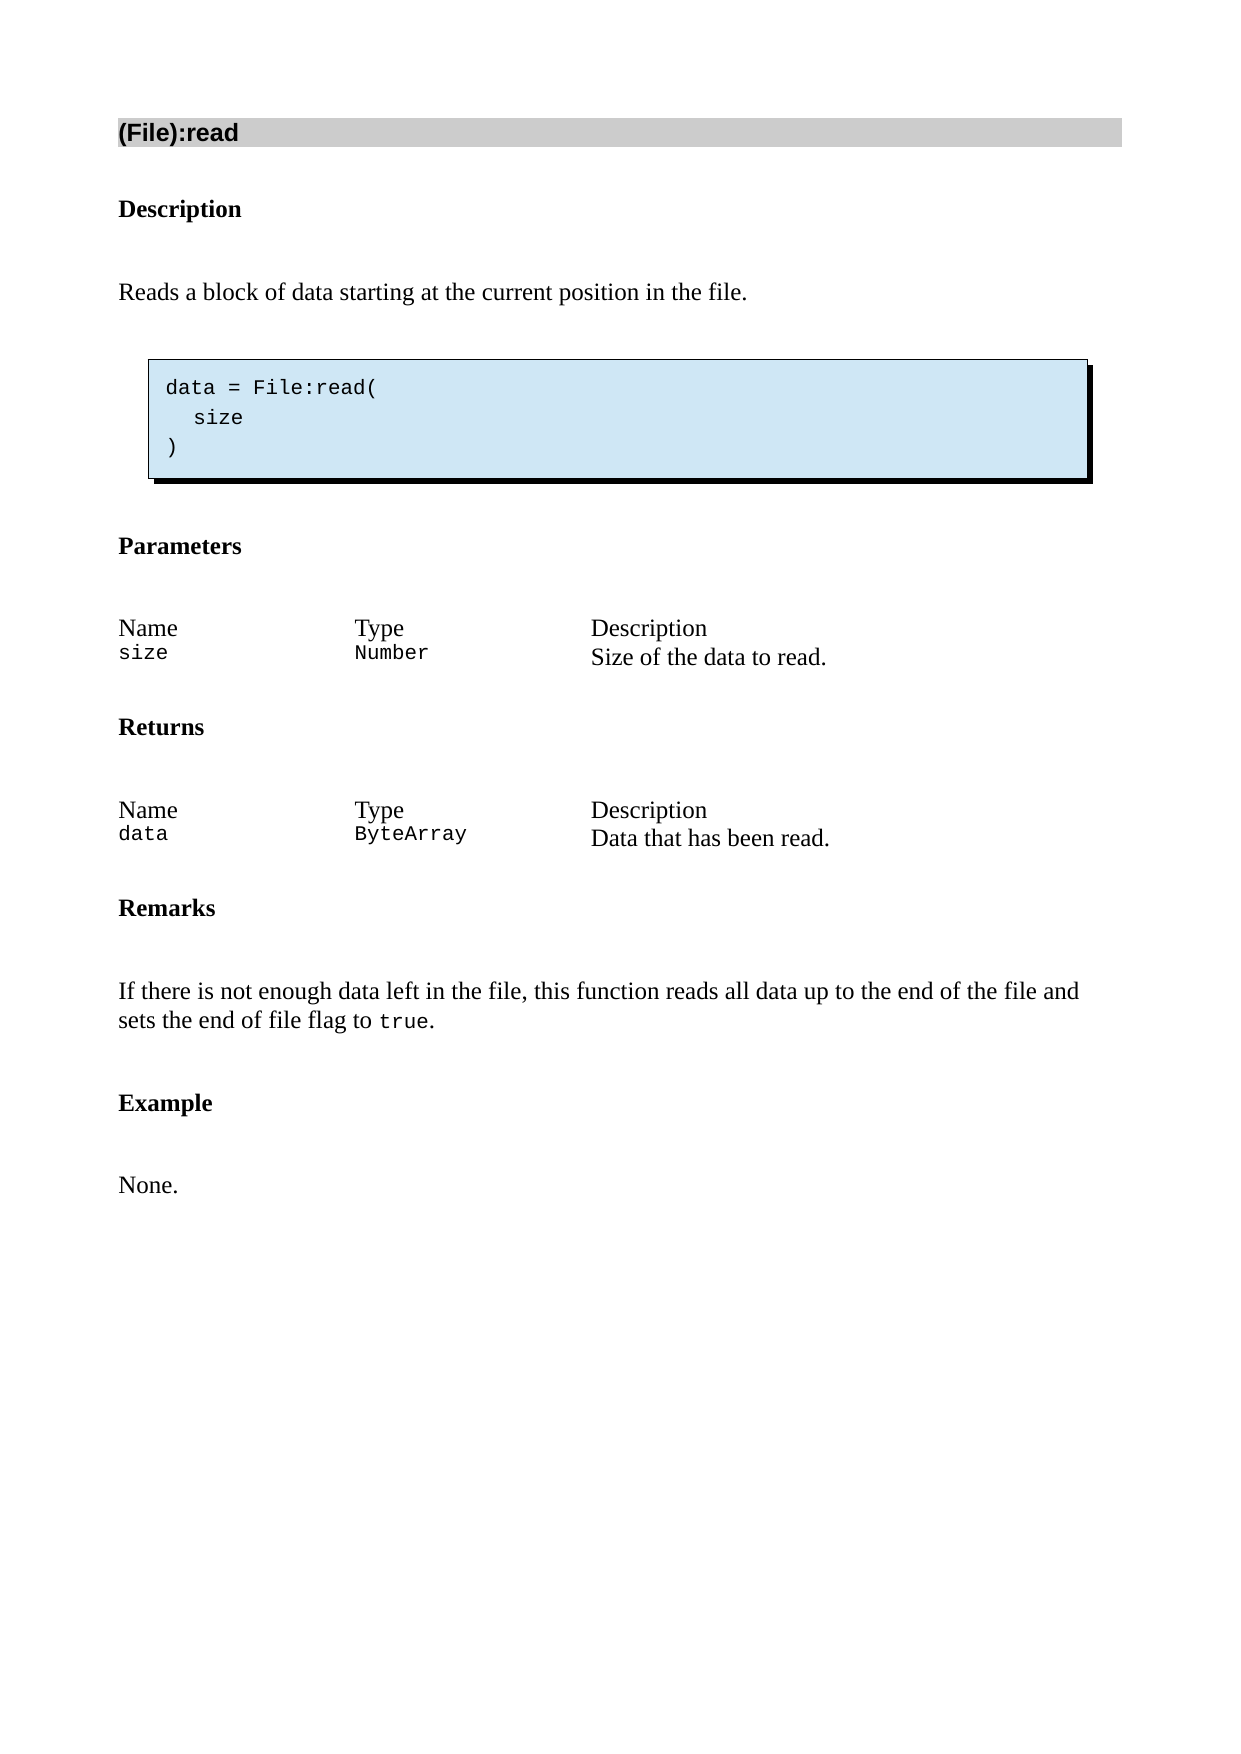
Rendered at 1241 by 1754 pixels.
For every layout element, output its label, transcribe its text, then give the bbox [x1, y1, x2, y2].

text Returns [118, 712, 1122, 741]
table_cell Size of the data to read. [591, 642, 1122, 671]
text ) [149, 418, 1087, 478]
table_cell ByteArray [354, 824, 591, 852]
subtitle (File):read [118, 118, 1122, 147]
text size [149, 389, 1087, 418]
table_cell Data that has been read. [591, 824, 1122, 852]
table_cell size [118, 642, 354, 671]
table_header Type [354, 614, 591, 642]
text Example [118, 1088, 1122, 1117]
table_header Name [118, 614, 354, 642]
text data = File:read( [149, 360, 1087, 389]
table_cell data [118, 824, 354, 852]
text Reads a block of data starting at the current position in the file. [118, 277, 1122, 306]
table_header Name [118, 795, 354, 823]
table_cell Number [354, 642, 591, 671]
text None. [118, 1171, 1122, 1199]
table_header Description [591, 795, 1122, 823]
text If there is not enough data left in the file, this function reads all data up to the end of the file and sets the end of file flag to true. [118, 976, 1122, 1034]
text Parameters [118, 531, 1122, 560]
text Description [118, 194, 1122, 223]
text Remarks [118, 893, 1122, 922]
table_header Description [591, 614, 1122, 642]
table_header Type [354, 795, 591, 823]
